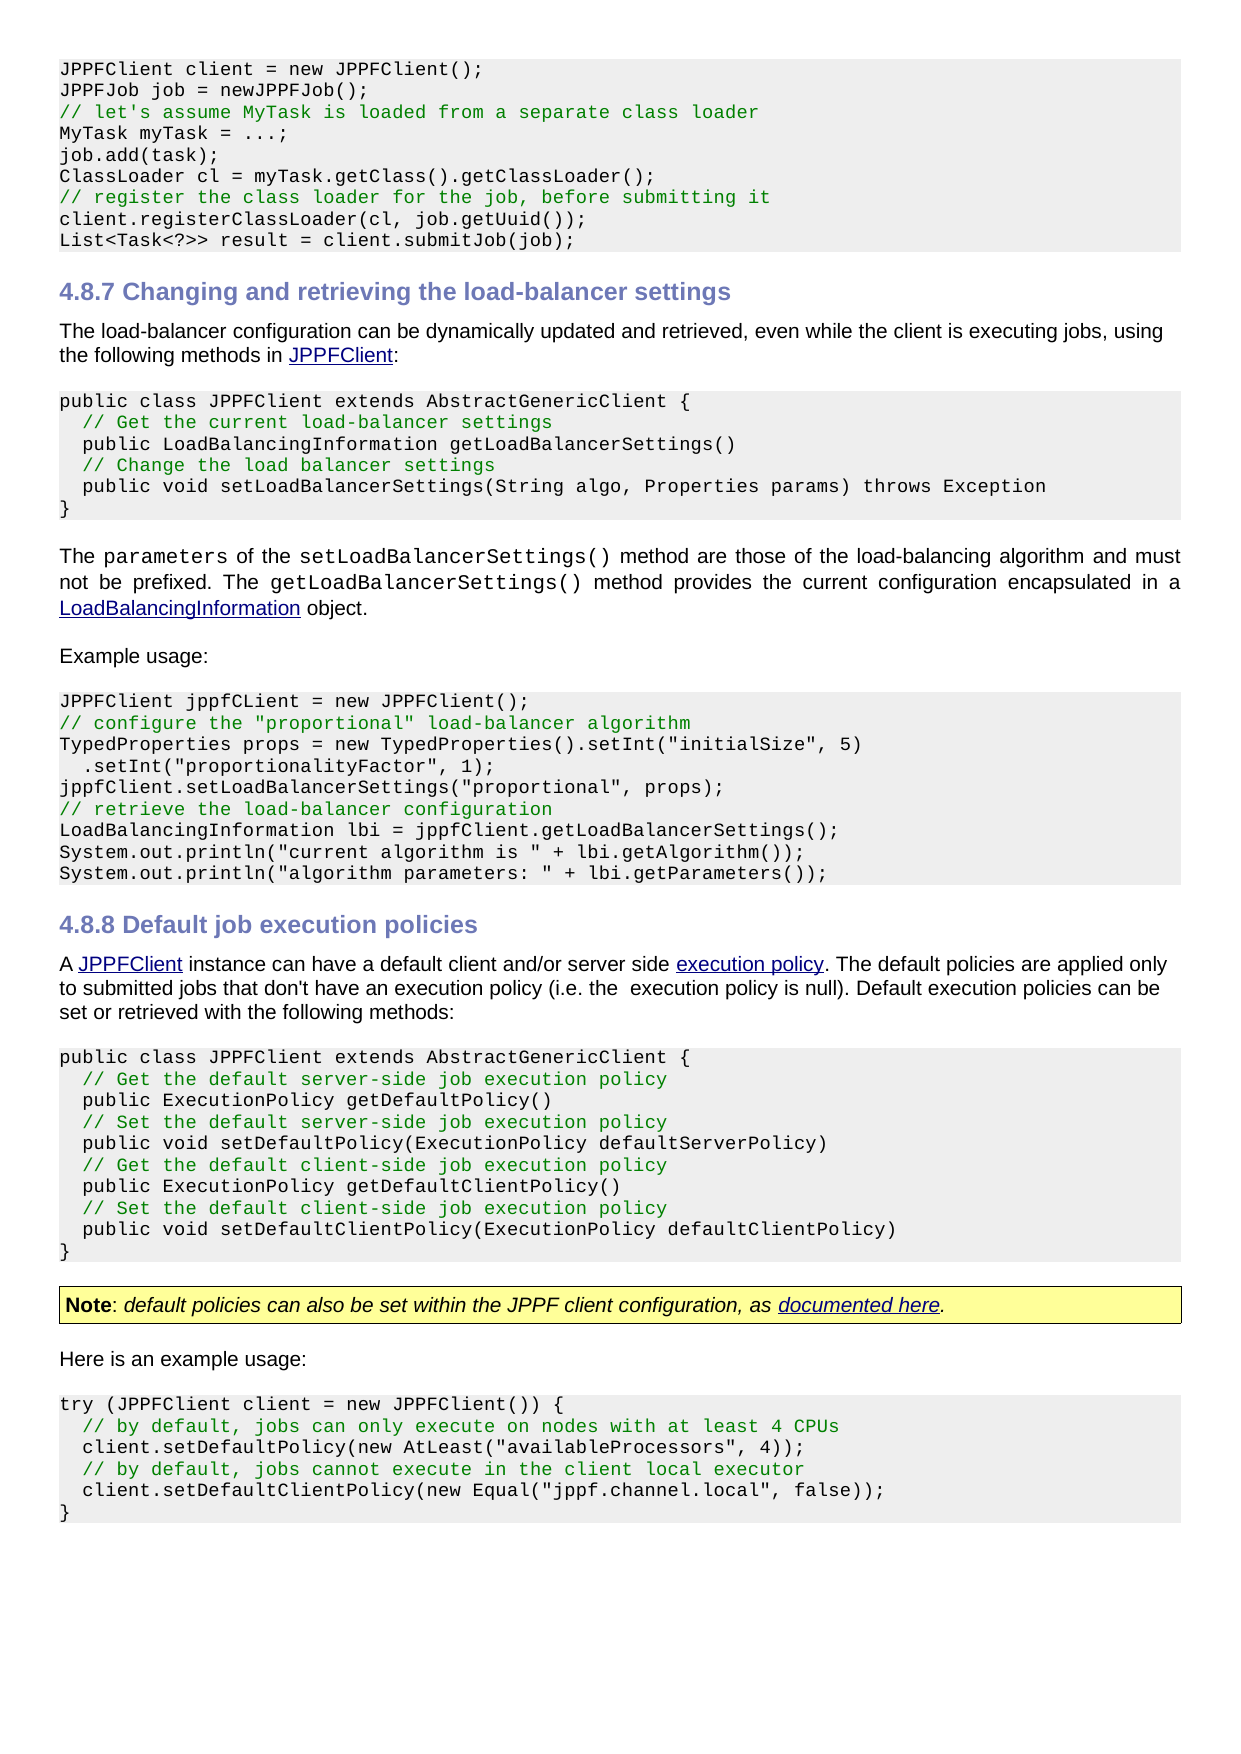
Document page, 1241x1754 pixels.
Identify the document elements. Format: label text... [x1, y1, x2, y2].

text JPPFClient jppfCLient = new JPPFClient(); [59, 692, 1181, 713]
text LoadBalancingInformation lbi = jppfClient.getLoadBalancerSettings(); [59, 821, 1181, 842]
text // Get the default client-side job execution policy [59, 1155, 1181, 1177]
text // Set the default client-side job execution policy [59, 1198, 1181, 1219]
text public ExecutionPolicy getDefaultClientPolicy() [59, 1177, 1181, 1198]
text } [59, 1241, 1181, 1262]
text A JPPFClient instance can have a default client and/or server side execution policy. The default policies are applied only to submitted jobs that don't have an execution policy (i.e. the execution policy is null). Default execution policies can be set or retrieved with the following methods: [59, 952, 1181, 1024]
text ClassLoader cl = myTask.getClass().getClassLoader(); [59, 166, 1181, 188]
subtitle Changing and retrieving the load-balancer settings [59, 277, 1181, 306]
text The load-balancer configuration can be dynamically updated and retrieved, even while the client is executing jobs, using the following methods in JPPFClient: [59, 319, 1181, 367]
text Note: default policies can also be set within the JPPF client configuration, as documented here. [60, 1287, 1181, 1323]
text JPPFClient client = new JPPFClient(); [59, 59, 1181, 81]
subtitle Default job execution policies [59, 910, 1181, 939]
text Here is an example usage: [59, 1347, 1181, 1371]
text MyTask myTask = ...; [59, 123, 1181, 145]
text jppfClient.setLoadBalancerSettings("proportional", props); [59, 778, 1181, 799]
text // Set the default server-side job execution policy [59, 1112, 1181, 1134]
text System.out.println("current algorithm is " + lbi.getAlgorithm()); [59, 842, 1181, 863]
text // retrieve the load-balancer configuration [59, 799, 1181, 821]
text // let's assume MyTask is loaded from a separate class loader [59, 102, 1181, 123]
text client.setDefaultClientPolicy(new Equal("jppf.channel.local", false)); [59, 1481, 1181, 1502]
text job.add(task); [59, 145, 1181, 166]
text // Change the load balancer settings [59, 455, 1181, 477]
text client.registerClassLoader(cl, job.getUuid()); [59, 209, 1181, 231]
text public void setDefaultClientPolicy(ExecutionPolicy defaultClientPolicy) [59, 1219, 1181, 1241]
text // by default, jobs cannot execute in the client local executor [59, 1459, 1181, 1481]
text client.setDefaultPolicy(new AtLeast("availableProcessors", 4)); [59, 1438, 1181, 1459]
text // Get the default server-side job execution policy [59, 1069, 1181, 1091]
text try (JPPFClient client = new JPPFClient()) { [59, 1395, 1181, 1416]
text public void setLoadBalancerSettings(String algo, Properties params) throws Exception [59, 477, 1181, 498]
text // by default, jobs can only execute on nodes with at least 4 CPUs [59, 1416, 1181, 1438]
text // configure the "proportional" load-balancer algorithm [59, 713, 1181, 735]
text } [59, 1502, 1181, 1523]
text public class JPPFClient extends AbstractGenericClient { [59, 391, 1181, 412]
text // register the class loader for the job, before submitting it [59, 188, 1181, 209]
text public class JPPFClient extends AbstractGenericClient { [59, 1048, 1181, 1069]
text List<Task<?>> result = client.submitJob(job); [59, 231, 1181, 252]
text } [59, 498, 1181, 520]
text // Get the current load-balancer settings [59, 412, 1181, 434]
text public void setDefaultPolicy(ExecutionPolicy defaultServerPolicy) [59, 1134, 1181, 1155]
text The parameters of the setLoadBalancerSettings() method are those of the load-balancing algorithm and must not be prefixed. The getLoadBalancerSettings() method provides the current configuration encapsulated in a LoadBalancingInformation object. [59, 544, 1181, 620]
text Example usage: [59, 644, 1181, 668]
text .setInt("proportionalityFactor", 1); [59, 756, 1181, 778]
text JPPFJob job = newJPPFJob(); [59, 81, 1181, 102]
text public LoadBalancingInformation getLoadBalancerSettings() [59, 434, 1181, 455]
text public ExecutionPolicy getDefaultPolicy() [59, 1091, 1181, 1112]
text TypedProperties props = new TypedProperties().setInt("initialSize", 5) [59, 735, 1181, 756]
text System.out.println("algorithm parameters: " + lbi.getParameters()); [59, 863, 1181, 885]
